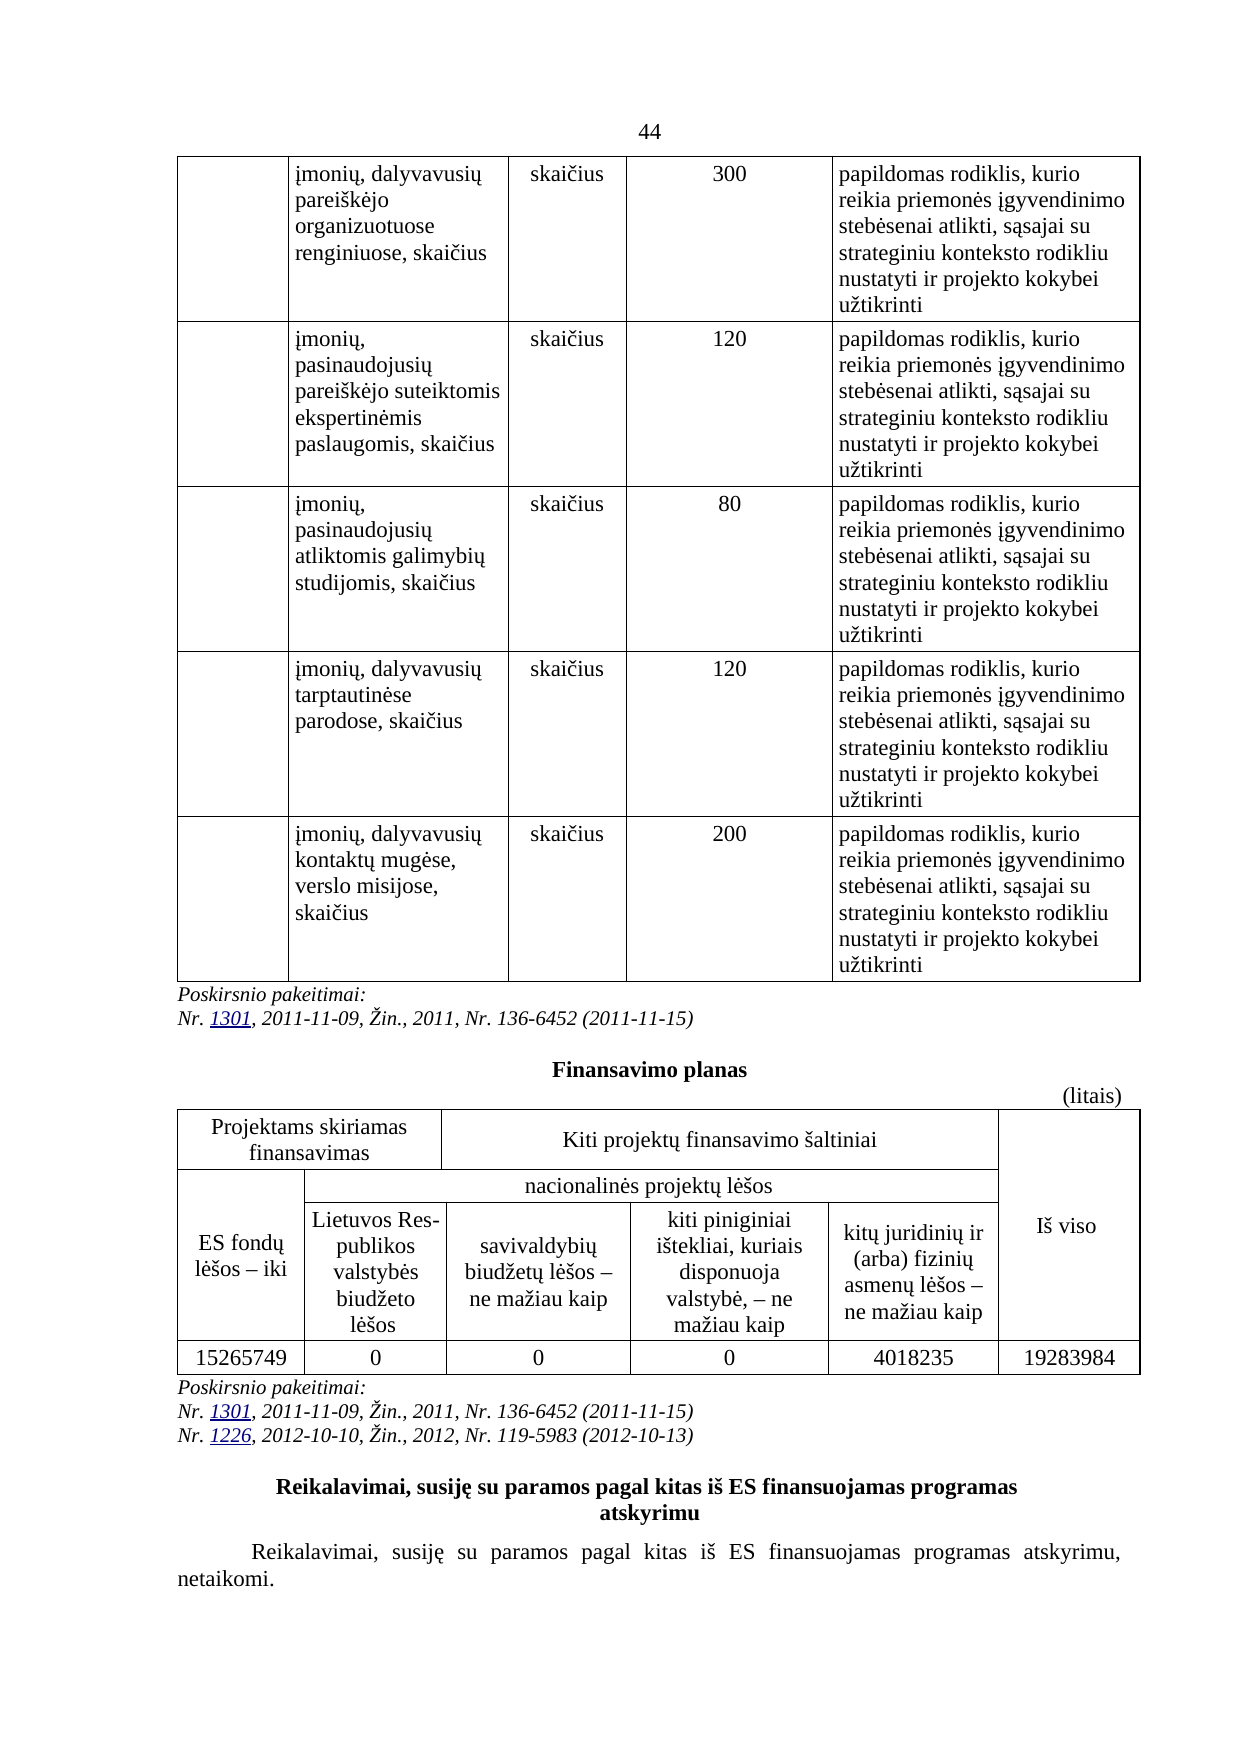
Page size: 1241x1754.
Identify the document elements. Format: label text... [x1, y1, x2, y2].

table_cell įmonių, pasinaudojusių pareiškėjo suteiktomis ekspertinėmis paslaugomis, skaičius [289, 322, 508, 486]
table_cell [178, 817, 288, 981]
table_cell kiti piniginiai ištekliai, kuriais disponuoja valstybė, – ne mažiau kaip [631, 1203, 828, 1340]
table_cell įmonių, pasinaudojusių atliktomis galimybių studijomis, skaičius [289, 487, 508, 651]
table_cell ES fondų lėšos – iki [178, 1170, 304, 1340]
table_cell papildomas rodiklis, kurio reikia priemonės įgyvendinimo stebėsenai atlikti, sąsajai su strateginiu konteksto rodikliu nustatyti ir projekto kokybei užtikrinti [833, 652, 1139, 816]
table_cell 15265749 [178, 1341, 304, 1373]
table_cell nacionalinės projektų lėšos [305, 1170, 998, 1202]
table_cell 19283984 [999, 1341, 1139, 1373]
text Poskirsnio pakeitimai: [177, 982, 1122, 1006]
table_cell 4018235 [829, 1341, 998, 1373]
table_cell savivaldybių biudžetų lėšos – ne mažiau kaip [447, 1203, 630, 1340]
table_cell skaičius [509, 487, 626, 651]
table_header Projektams skiriamas finansavimas [178, 1110, 441, 1168]
text Nr. 1226, 2012-10-10, Žin., 2012, Nr. 119-5983 (2012-10-13) [177, 1423, 1122, 1447]
table_cell 300 [627, 157, 832, 321]
table_cell 0 [305, 1341, 446, 1373]
table_header Kiti projektų finansavimo šaltiniai [442, 1110, 998, 1168]
text Finansavimo planas [177, 1056, 1122, 1082]
table_cell 80 [627, 487, 832, 651]
table_cell skaičius [509, 817, 626, 981]
text Reikalavimai, susiję su paramos pagal kitas iš ES finansuojamas programas atskyrimu, netaikomi. [177, 1538, 1122, 1591]
text Poskirsnio pakeitimai: [177, 1375, 1122, 1399]
table_cell įmonių, dalyvavusių pareiškėjo organizuotuose renginiuose, skaičius [289, 157, 508, 321]
table_cell 200 [627, 817, 832, 981]
text Nr. 1301, 2011-11-09, Žin., 2011, Nr. 136-6452 (2011-11-15) [177, 1399, 1122, 1423]
table_cell papildomas rodiklis, kurio reikia priemonės įgyvendinimo stebėsenai atlikti, sąsajai su strateginiu konteksto rodikliu nustatyti ir projekto kokybei užtikrinti [833, 817, 1139, 981]
table_cell įmonių, dalyvavusių kontaktų mugėse, verslo misijose, skaičius [289, 817, 508, 981]
table_cell [178, 652, 288, 816]
table_cell skaičius [509, 322, 626, 486]
table_cell Lietuvos Res­publikos valsty­bės biudžeto lėšos [305, 1203, 446, 1340]
table_cell 120 [627, 322, 832, 486]
table_cell įmonių, dalyvavusių tarptautinėse parodose, skaičius [289, 652, 508, 816]
table_cell 0 [631, 1341, 828, 1373]
table_cell skaičius [509, 652, 626, 816]
text (litais) [987, 1082, 1122, 1109]
table_cell [178, 487, 288, 651]
table_cell [178, 157, 288, 321]
table_cell 120 [627, 652, 832, 816]
text Reikalavimai, susiję su paramos pagal kitas iš ES finansuojamas programas atskyrimu [177, 1447, 1122, 1526]
table_cell papildomas rodiklis, kurio reikia priemonės įgyvendinimo stebėsenai atlikti, sąsajai su strateginiu konteksto rodikliu nustatyti ir projekto kokybei užtikrinti [833, 322, 1139, 486]
table_cell 0 [447, 1341, 630, 1373]
table_cell [178, 322, 288, 486]
text Nr. 1301, 2011-11-09, Žin., 2011, Nr. 136-6452 (2011-11-15) [177, 1006, 1122, 1030]
table_cell kitų juridinių ir (arba) fizinių asmenų lėšos – ne mažiau kaip [829, 1203, 998, 1340]
table_cell papildomas rodiklis, kurio reikia priemonės įgyvendinimo stebėsenai atlikti, sąsajai su strateginiu konteksto rodikliu nustatyti ir projekto kokybei užtikrinti [833, 157, 1139, 321]
table_header Iš viso [999, 1110, 1139, 1340]
table_cell skaičius [509, 157, 626, 321]
table_cell papildomas rodiklis, kurio reikia priemonės įgyvendinimo stebėsenai atlikti, sąsajai su strateginiu konteksto rodikliu nustatyti ir projekto kokybei užtikrinti [833, 487, 1139, 651]
